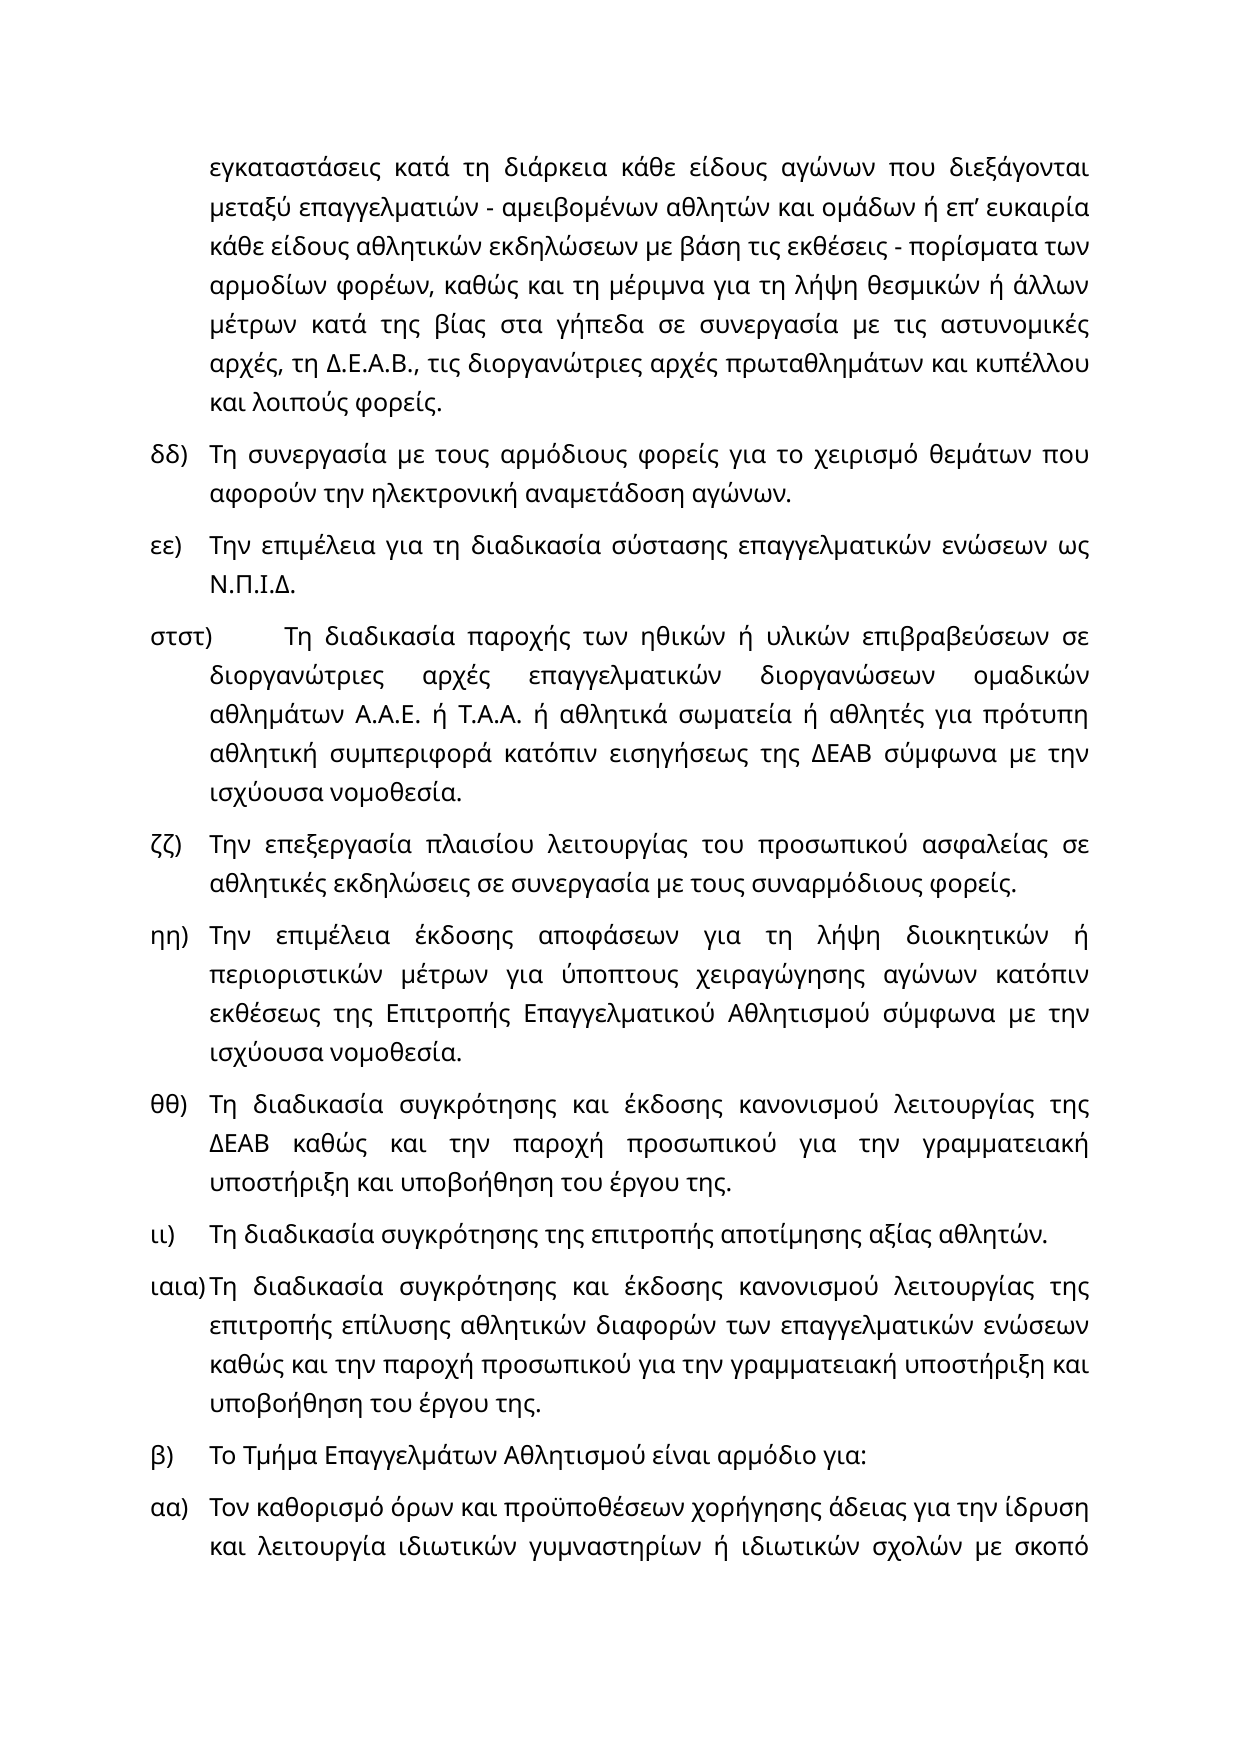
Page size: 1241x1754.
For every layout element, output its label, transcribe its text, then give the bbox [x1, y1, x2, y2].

list εε) Την επιμέλεια για τη διαδικασία σύστασης επαγγελματικών ενώσεων ως Ν.Π.Ι.Δ. [150, 527, 1090, 601]
list ηη) Την επιμέλεια έκδοσης αποφάσεων για τη λήψη διοικητικών ή περιοριστικών μέτρων για ύποπτους χειραγώγησης αγώνων κατόπιν εκθέσεως της Επιτροπής Επαγγελματικού Αθλητισμού σύμφωνα με την ισχύουσα νομοθεσία. [150, 917, 1090, 1069]
list αα) Τον καθορισμό όρων και προϋποθέσεων χορήγησης άδειας για την ίδρυση και λειτουργία ιδιωτικών γυμναστηρίων ή ιδιωτικών σχολών με σκοπό [150, 1489, 1090, 1562]
list β) Το Τμήμα Επαγγελμάτων Αθλητισμού είναι αρμόδιο για: [150, 1437, 1090, 1472]
list ιαια) Τη διαδικασία συγκρότησης και έκδοσης κανονισμού λειτουργίας της επιτροπής επίλυσης αθλητικών διαφορών των επαγγελματικών ενώσεων καθώς και την παροχή προσωπικού για την γραμματειακή υποστήριξη και υποβοήθηση του έργου της. [150, 1268, 1090, 1420]
list ιι) Τη διαδικασία συγκρότησης της επιτροπής αποτίμησης αξίας αθλητών. [150, 1217, 1090, 1251]
list θθ) Τη διαδικασία συγκρότησης και έκδοσης κανονισμού λειτουργίας της ΔΕΑΒ καθώς και την παροχή προσωπικού για την γραμματειακή υποστήριξη και υποβοήθηση του έργου της. [150, 1087, 1090, 1199]
list δδ) Τη συνεργασία με τους αρμόδιους φορείς για το χειρισμό θεμάτων που αφορούν την ηλεκτρονική αναμετάδοση αγώνων. [150, 437, 1090, 510]
list εγκαταστάσεις κατά τη διάρκεια κάθε είδους αγώνων που διεξάγονται μεταξύ επαγγελματιών - αμειβομένων αθλητών και ομάδων ή επ’ ευκαιρία κάθε είδους αθλητικών εκδηλώσεων με βάση τις εκθέσεις - πορίσματα των αρμοδίων φορέων, καθώς και τη μέριμνα για τη λήψη θεσμικών ή άλλων μέτρων κατά της βίας στα γήπεδα σε συνεργασία με τις αστυνομικές αρχές, τη Δ.Ε.Α.Β., τις διοργανώτριες αρχές πρωταθλημάτων και κυπέλλου και λοιπούς φορείς. [150, 150, 1090, 419]
list στστ) Τη διαδικασία παροχής των ηθικών ή υλικών επιβραβεύσεων σε διοργανώτριες αρχές επαγγελματικών διοργανώσεων ομαδικών αθλημάτων A.A.Ε. ή Τ.Α.Α. ή αθλητικά σωματεία ή αθλητές για πρότυπη αθλητική συμπεριφορά κατόπιν εισηγήσεως της ΔΕΑΒ σύμφωνα με την ισχύουσα νομοθεσία. [150, 618, 1090, 809]
list ζζ) Την επεξεργασία πλαισίου λειτουργίας του προσωπικού ασφαλείας σε αθλητικές εκδηλώσεις σε συνεργασία με τους συναρμόδιους φορείς. [150, 827, 1090, 900]
